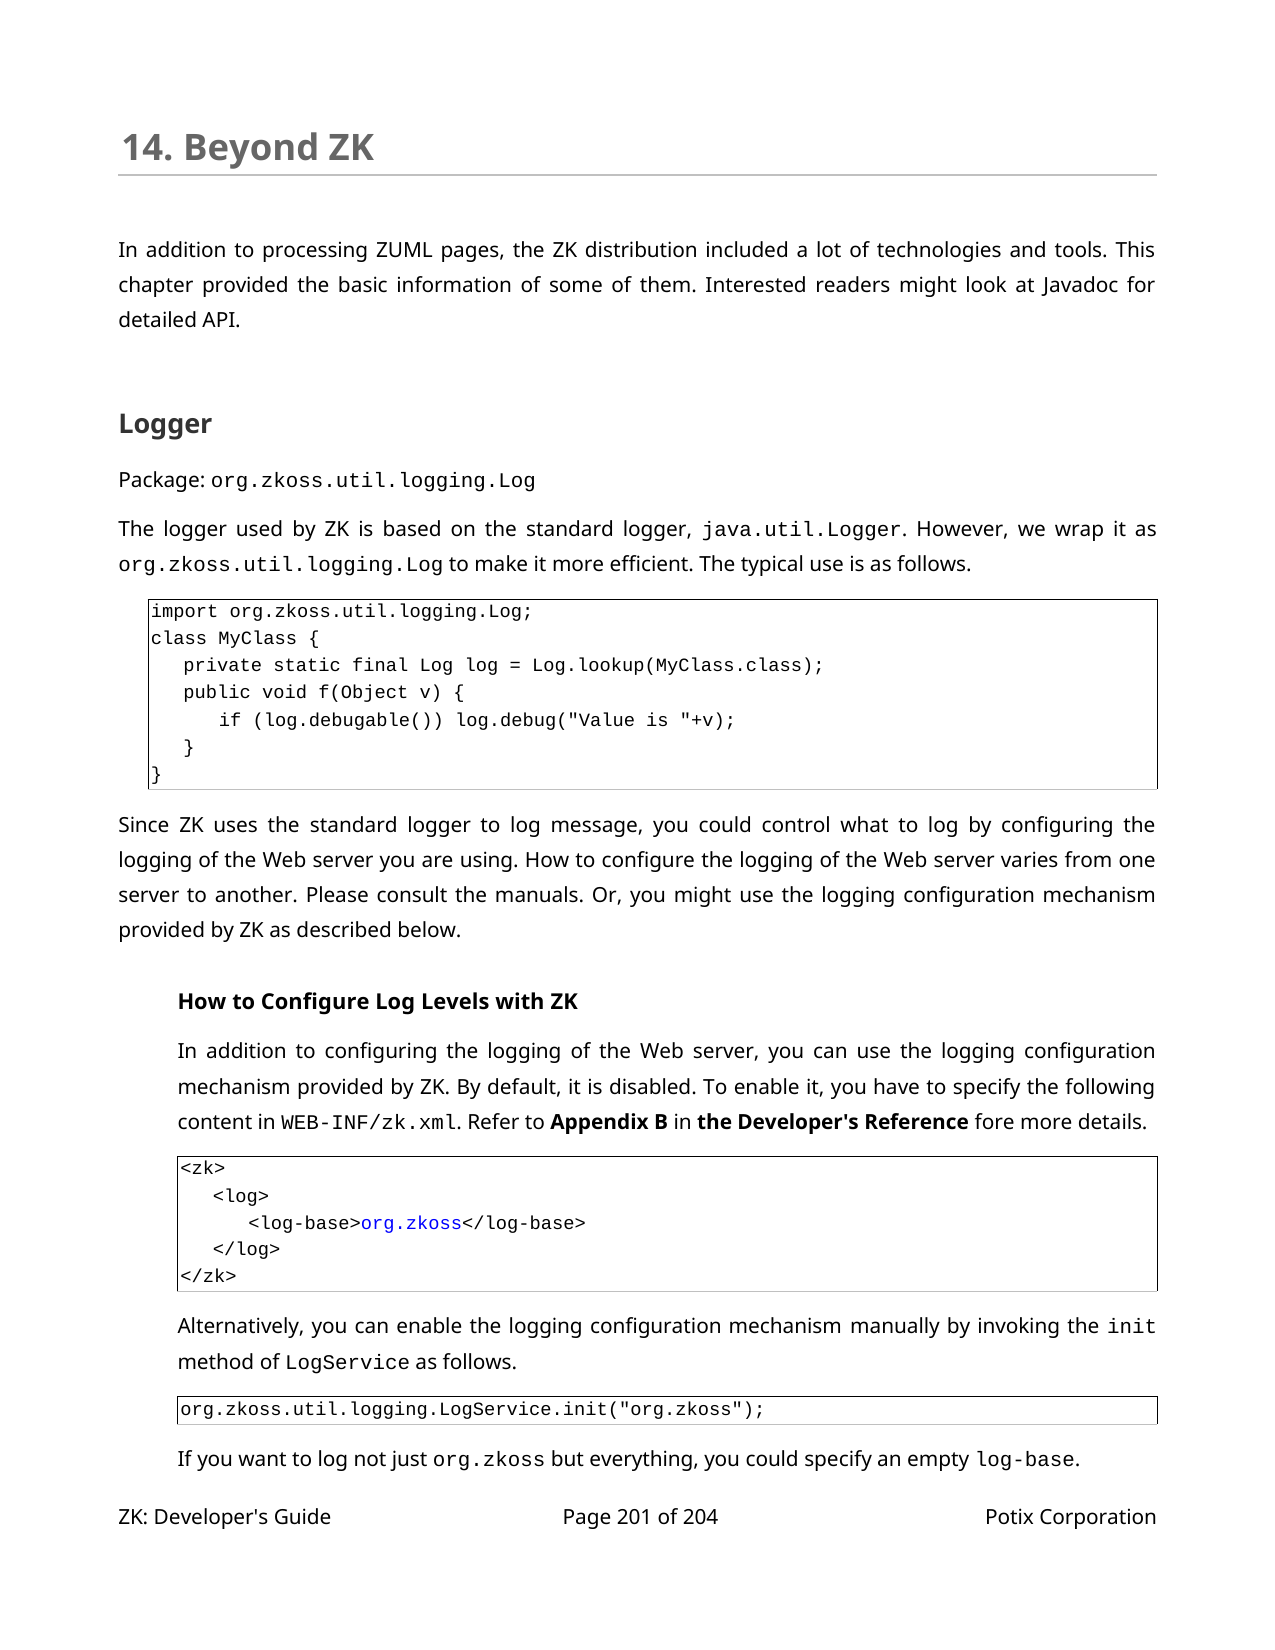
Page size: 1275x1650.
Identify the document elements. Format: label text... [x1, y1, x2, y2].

subtitle How to Configure Log Levels with ZK [177, 986, 1157, 1016]
text Since ZK uses the standard logger to log message, you could control what to log by configuring the logging of the Web server you are using. How to configure the logging of the Web server varies from one server to another. Please consult the manuals. Or, you might use the logging configuration mechanism provided by ZK as described below. [118, 810, 1157, 943]
text org.zkoss.util.logging.LogService.init("org.zkoss"); [178, 1397, 1157, 1424]
text class MyClass { [149, 626, 1157, 650]
text If you want to log not just org.zkoss but everything, you could specify an empty log-base. [177, 1444, 1157, 1473]
text The logger used by ZK is based on the standard logger, java.util.Logger. However, we wrap it as org.zkoss.util.logging.Log to make it more efficient. The typical use is as follows. [118, 514, 1157, 578]
subtitle 14. Beyond ZK [118, 118, 1157, 174]
text In addition to processing ZUML pages, the ZK distribution included a lot of technologies and tools. This chapter provided the basic information of some of them. Interested readers might look at Javadoc for detailed API. [118, 235, 1157, 333]
subtitle Logger [118, 404, 1157, 441]
text Package: org.zkoss.util.logging.Log [118, 465, 1157, 493]
text In addition to configuring the logging of the Web server, you can use the logging configuration mechanism provided by ZK. By default, it is disabled. To enable it, you have to specify the following content in WEB-INF/zk.xml. Refer to Appendix B in the Developer's Reference fore more details. [177, 1037, 1157, 1136]
text public void f(Object v) { [149, 680, 1157, 704]
text <log-base>org.zkoss</log-base> </log> </zk> [178, 1211, 1157, 1291]
text <zk> [178, 1157, 1157, 1181]
text import org.zkoss.util.logging.Log; [149, 600, 1157, 623]
text } [149, 734, 1157, 759]
text Alternatively, you can enable the logging configuration mechanism manually by invoking the init method of LogService as follows. [177, 1312, 1157, 1376]
text <log> [178, 1183, 1157, 1208]
text private static final Log log = Log.lookup(MyClass.class); [149, 653, 1157, 677]
text } [149, 762, 1157, 789]
text if (log.debugable()) log.debug("Value is "+v); [149, 707, 1157, 732]
